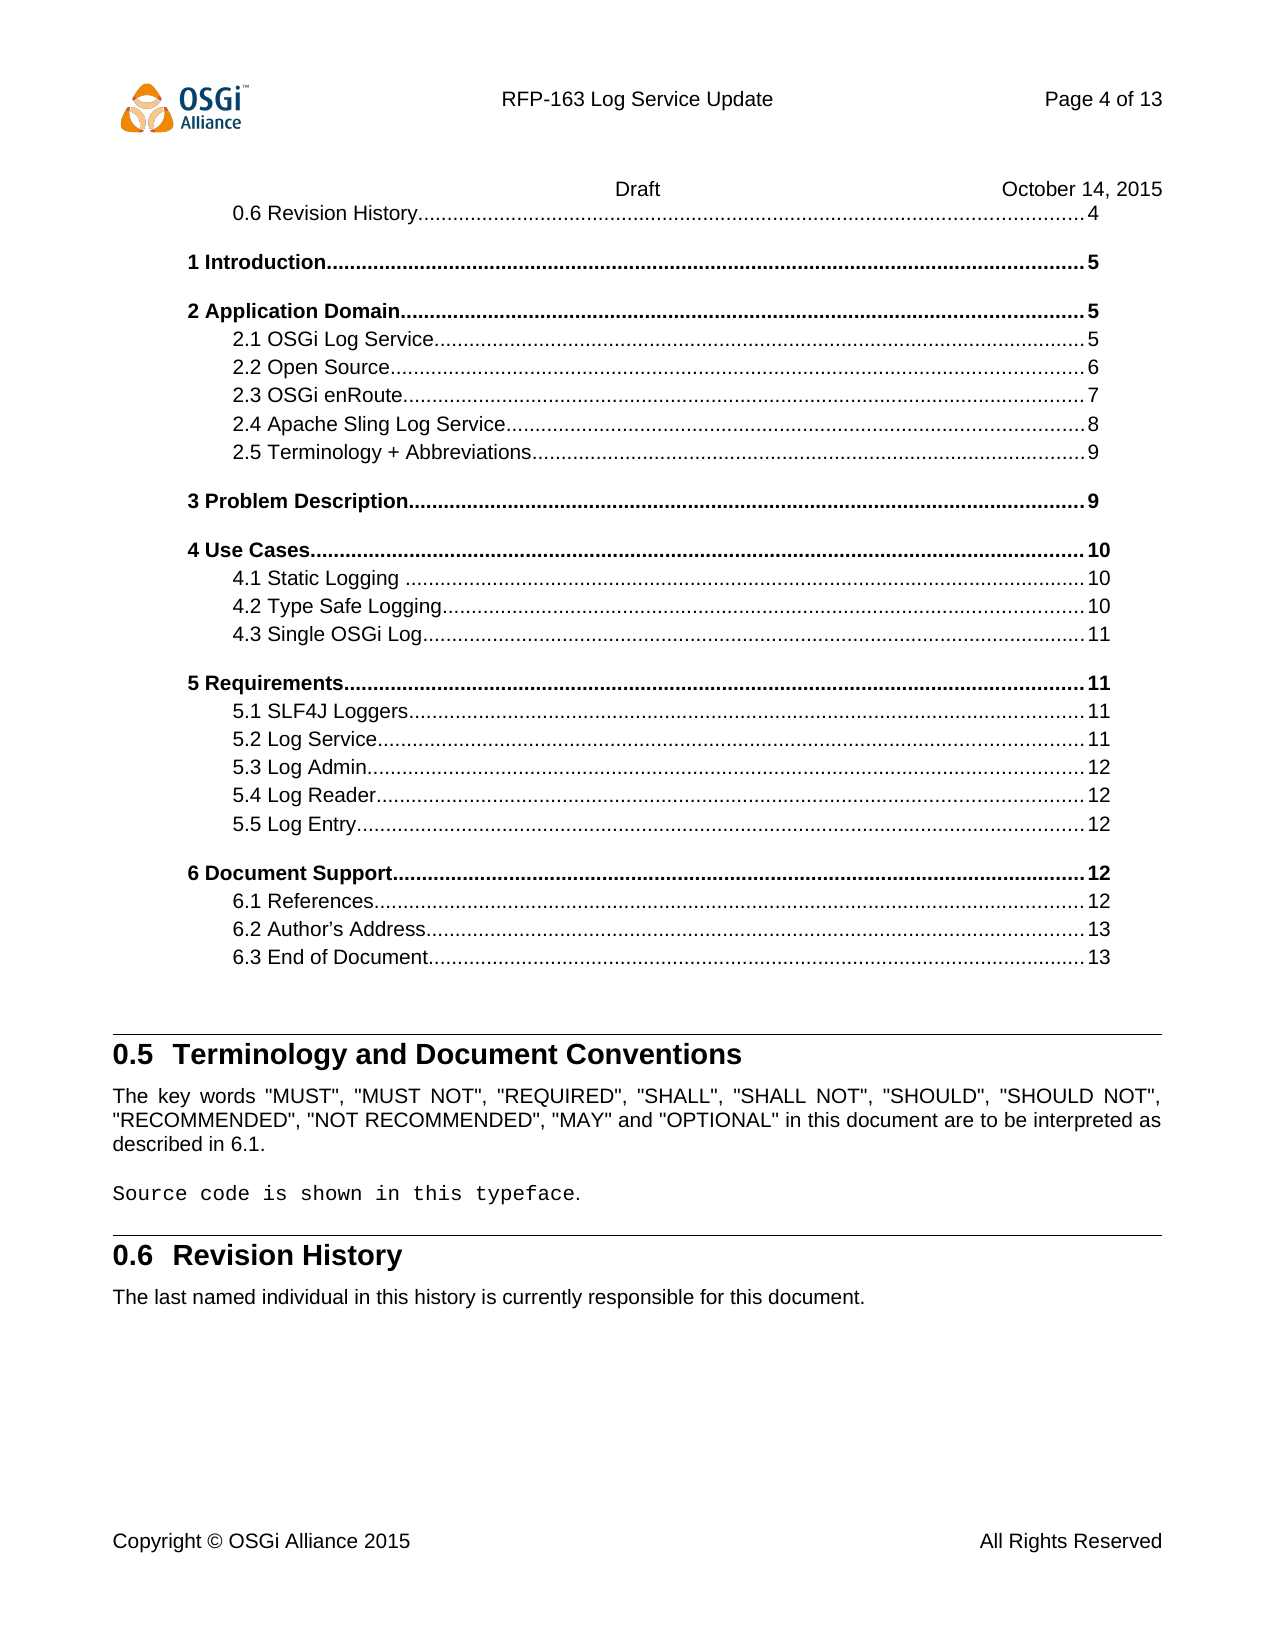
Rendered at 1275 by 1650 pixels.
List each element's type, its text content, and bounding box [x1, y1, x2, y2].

text 5.2 Log Service 11 [232, 727, 1162, 751]
text 5.1 SLF4J Loggers 11 [232, 699, 1162, 723]
text 5.3 Log Admin 12 [232, 755, 1162, 779]
text 4.2 Type Safe Logging 10 [232, 594, 1162, 618]
text 2 Application Domain 5 [187, 299, 1162, 323]
text 6 Document Support 12 [187, 860, 1162, 884]
text 6.3 End of Document 13 [232, 945, 1162, 969]
text 5.4 Log Reader 12 [232, 783, 1162, 807]
text 5.5 Log Entry 12 [232, 811, 1162, 835]
text 2.5 Terminology + Abbreviations 9 [232, 439, 1162, 463]
text 2.1 OSGi Log Service 5 [232, 327, 1162, 351]
text Source code is shown in this typeface. [112, 1180, 1162, 1206]
text 2.4 Apache Sling Log Service 8 [232, 411, 1162, 435]
text 2.3 OSGi enRoute 7 [232, 383, 1162, 407]
text 1 Introduction 5 [187, 250, 1162, 274]
text 4.3 Single OSGi Log 11 [232, 622, 1162, 646]
subtitle Revision History [112, 1236, 1162, 1272]
text 0.6 Revision History 4 [232, 201, 1162, 225]
text 4 Use Cases 10 [187, 537, 1162, 561]
text 4.1 Static Logging 10 [232, 566, 1162, 589]
text The last named individual in this history is currently responsible for this document. [112, 1284, 1162, 1308]
text 5 Requirements 11 [187, 671, 1162, 695]
text The key words "MUST", "MUST NOT", "REQUIRED", "SHALL", "SHALL NOT", "SHOULD", "SHOULD NOT", "RECOMMENDED", "NOT RECOMMENDED", "MAY" and "OPTIONAL" in this document are to be interpreted as described in 1. [112, 1083, 1162, 1155]
text 6.2 Author’s Address 13 [232, 917, 1162, 941]
text 3 Problem Description 9 [187, 488, 1162, 512]
picture [113, 76, 257, 140]
text 2.2 Open Source 6 [232, 355, 1162, 379]
text 6.1 References 12 [232, 888, 1162, 912]
subtitle Terminology and Document Conventions [112, 1035, 1162, 1071]
